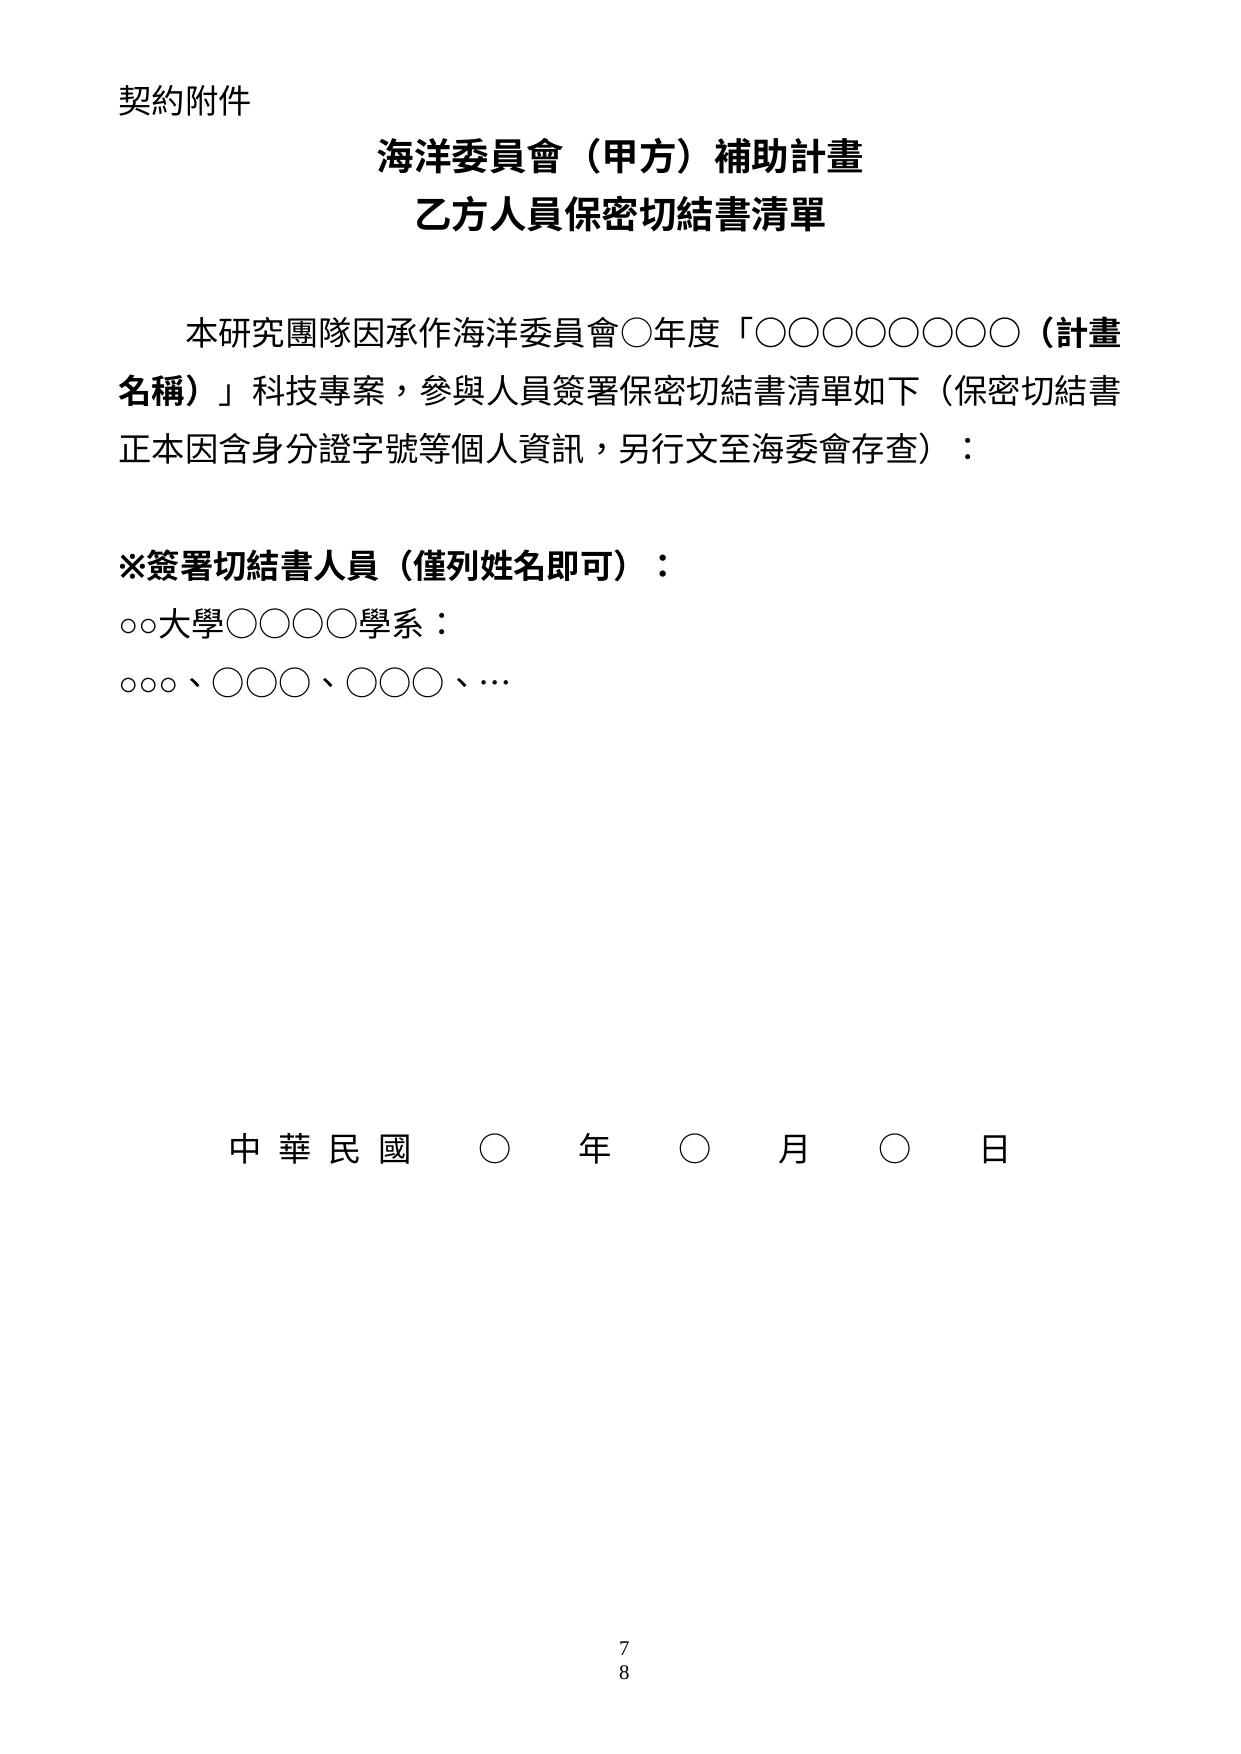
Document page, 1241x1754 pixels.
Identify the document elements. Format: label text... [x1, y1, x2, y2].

text 海洋委員會（甲方）補助計畫 [118, 123, 1122, 182]
text ○○○、○○○、○○○、… [118, 648, 1122, 707]
text 契約附件 [118, 75, 1122, 123]
text 本研究團隊因承作海洋委員會○年度「○○○○○○○○（計畫名稱）」科技專案，參與人員簽署保密切結書清單如下（保密切結書正本因含身分證字號等個人資訊，另行文至海委會存查）： [118, 298, 1122, 473]
text 中 華 民 國 ○ 年 ○ 月 ○ 日 [118, 1115, 1122, 1173]
text ○○大學○○○○學系： [118, 590, 1122, 648]
text ※簽署切結書人員（僅列姓名即可）： [118, 532, 1122, 590]
text 乙方人員保密切結書清單 [118, 182, 1122, 240]
